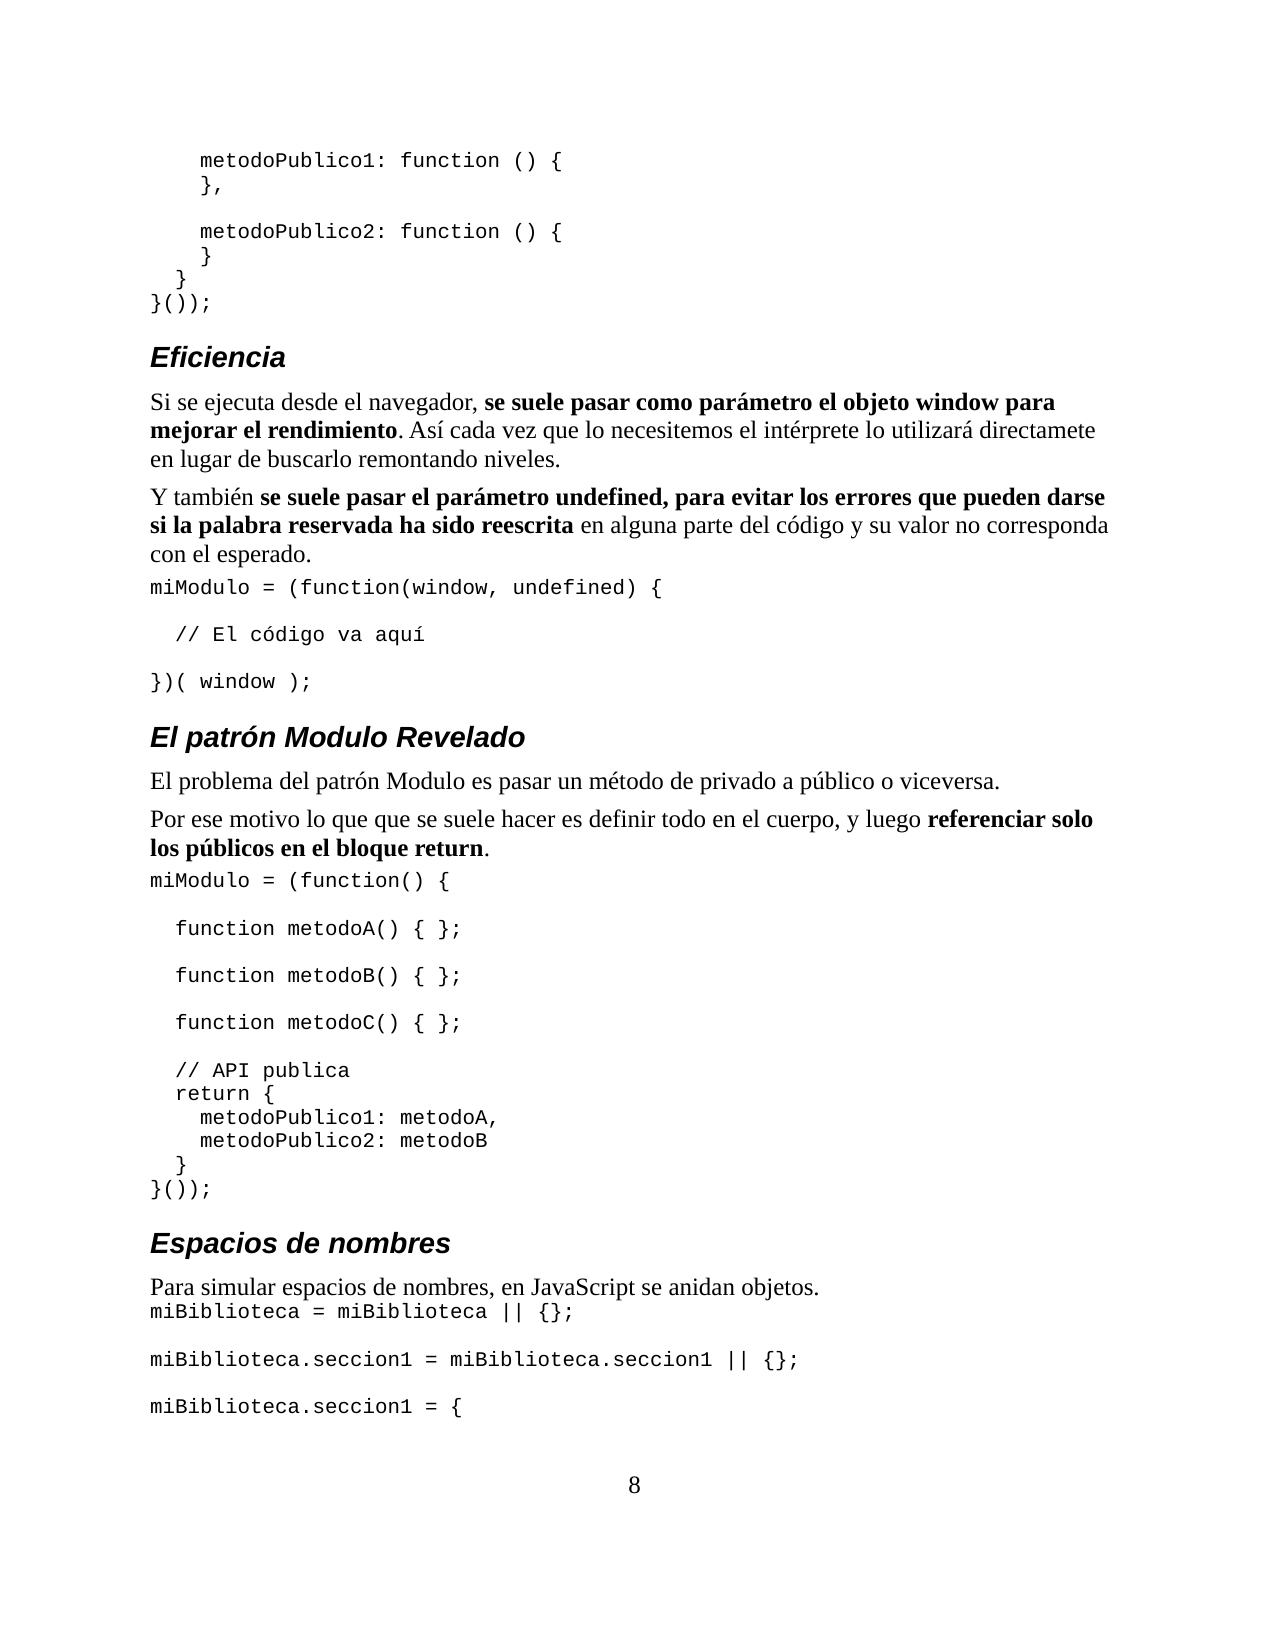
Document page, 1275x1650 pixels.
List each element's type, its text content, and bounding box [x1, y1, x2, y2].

text miBiblioteca = miBiblioteca || {}; [150, 1301, 1125, 1325]
text Por ese motivo lo que que se suele hacer es definir todo en el cuerpo, y luego referenciar solo los públicos en el bloque return. [150, 804, 1125, 861]
text }, [150, 174, 1125, 197]
text miModulo = (function() { [150, 870, 1125, 894]
text metodoPublico2: metodoB [150, 1131, 1125, 1154]
text Para simular espacios de nombres, en JavaScript se anidan objetos. [150, 1272, 1125, 1301]
text function metodoB() { }; [150, 965, 1125, 989]
text miBiblioteca.seccion1 = miBiblioteca.seccion1 || {}; [150, 1348, 1125, 1372]
text function metodoA() { }; [150, 918, 1125, 941]
text })( window ); [150, 672, 1125, 695]
text metodoPublico2: function () { [150, 221, 1125, 244]
text El problema del patrón Modulo es pasar un método de privado a público o viceversa. [150, 766, 1125, 795]
text Si se ejecuta desde el navegador, se suele pasar como parámetro el objeto window para mejorar el rendimiento. Así cada vez que lo necesitemos el intérprete lo utilizará directamete en lugar de buscarlo remontando niveles. [150, 387, 1125, 473]
text Y también se suele pasar el parámetro undefined, para evitar los errores que pueden darse si la palabra reservada ha sido reescrita en alguna parte del código y su valor no corresponda con el esperado. [150, 482, 1125, 568]
text } [150, 244, 1125, 268]
text metodoPublico1: function () { [150, 150, 1125, 174]
text // API publica [150, 1059, 1125, 1083]
text miModulo = (function(window, undefined) { [150, 577, 1125, 601]
text // El código va aquí [150, 624, 1125, 648]
subtitle Espacios de nombres [150, 1226, 1125, 1260]
text metodoPublico1: metodoA, [150, 1107, 1125, 1131]
text return { [150, 1083, 1125, 1107]
subtitle Eficiencia [150, 341, 1125, 374]
text function metodoC() { }; [150, 1012, 1125, 1036]
text miBiblioteca.seccion1 = { [150, 1396, 1125, 1419]
text }()); [150, 1178, 1125, 1201]
text } [150, 1154, 1125, 1178]
text }()); [150, 292, 1125, 316]
text } [150, 268, 1125, 292]
subtitle El patrón Modulo Revelado [150, 720, 1125, 754]
